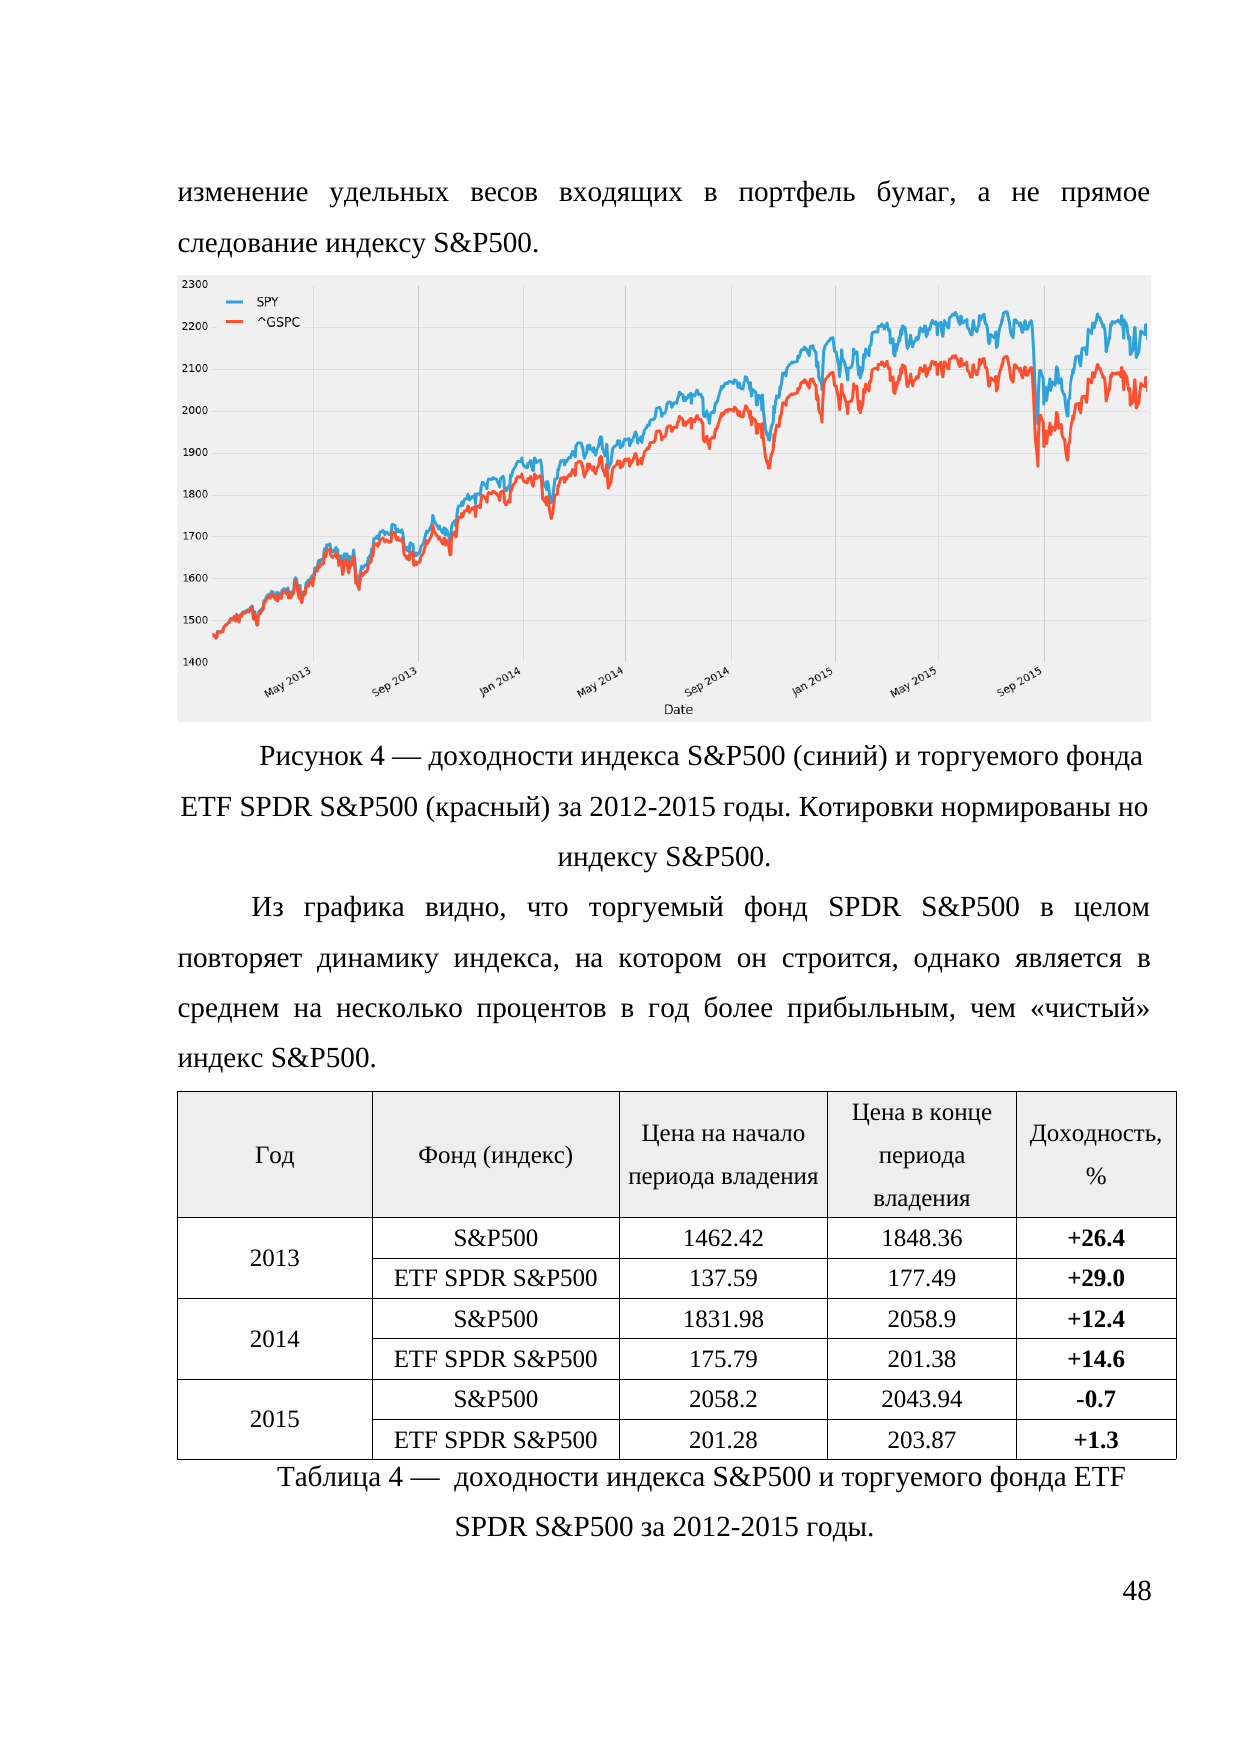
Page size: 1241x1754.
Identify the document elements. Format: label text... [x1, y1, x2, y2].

table_cell S&P500 [373, 1299, 619, 1338]
text Рисунок 4 — доходности индекса S&P500 (синий) и торгуемого фонда ETF SPDR S&P500 (красный) за 2012-2015 годы. Котировки нормированы но индексу S&P500. [177, 738, 1152, 873]
table_cell +1.3 [1017, 1420, 1176, 1459]
table_cell 2014 [178, 1299, 372, 1378]
table_cell 2013 [178, 1218, 372, 1298]
table_cell S&P500 [373, 1218, 619, 1258]
table_cell ETF SPDR S&P500 [373, 1339, 619, 1378]
table_cell +26.4 [1017, 1218, 1176, 1258]
table_cell 1462.42 [620, 1218, 827, 1258]
table_header Год [178, 1092, 372, 1217]
table_header Цена в конце периода владения [828, 1092, 1016, 1217]
table_cell 1831.98 [620, 1299, 827, 1338]
text Таблица 4 — доходности индекса S&P500 и торгуемого фонда ETF SPDR S&P500 за 2012-2015 годы. [177, 1460, 1152, 1543]
table_header Доходность, % [1017, 1092, 1176, 1217]
table_cell +12.4 [1017, 1299, 1176, 1338]
table_cell ETF SPDR S&P500 [373, 1259, 619, 1298]
text Из графика видно, что торгуемый фонд SPDR S&P500 в целом повторяет динамику индекса, на котором он строится, однако является в среднем на несколько процентов в год более прибыльным, чем «чистый» индекс S&P500. [177, 889, 1152, 1074]
table_cell -0.7 [1017, 1380, 1176, 1419]
table_cell 2043.94 [828, 1380, 1016, 1419]
table_cell 137.59 [620, 1259, 827, 1298]
table_cell 2058.9 [828, 1299, 1016, 1338]
table_cell 2058.2 [620, 1380, 827, 1419]
table_cell 175.79 [620, 1339, 827, 1378]
table_cell 203.87 [828, 1420, 1016, 1459]
table_cell +14.6 [1017, 1339, 1176, 1378]
table_cell S&P500 [373, 1380, 619, 1419]
table_cell ETF SPDR S&P500 [373, 1420, 619, 1459]
table_cell 1848.36 [828, 1218, 1016, 1258]
table_cell 201.38 [828, 1339, 1016, 1378]
picture [177, 275, 1152, 722]
table_cell 201.28 [620, 1420, 827, 1459]
table_cell +29.0 [1017, 1259, 1176, 1298]
text изменение удельных весов входящих в портфель бумаг, а не прямое следование индексу S&P500. [177, 174, 1152, 258]
table_header Цена на начало периода владения [620, 1092, 827, 1217]
table_cell 2015 [178, 1380, 372, 1459]
table_header Фонд (индекс) [373, 1092, 619, 1217]
table_cell 177.49 [828, 1259, 1016, 1298]
